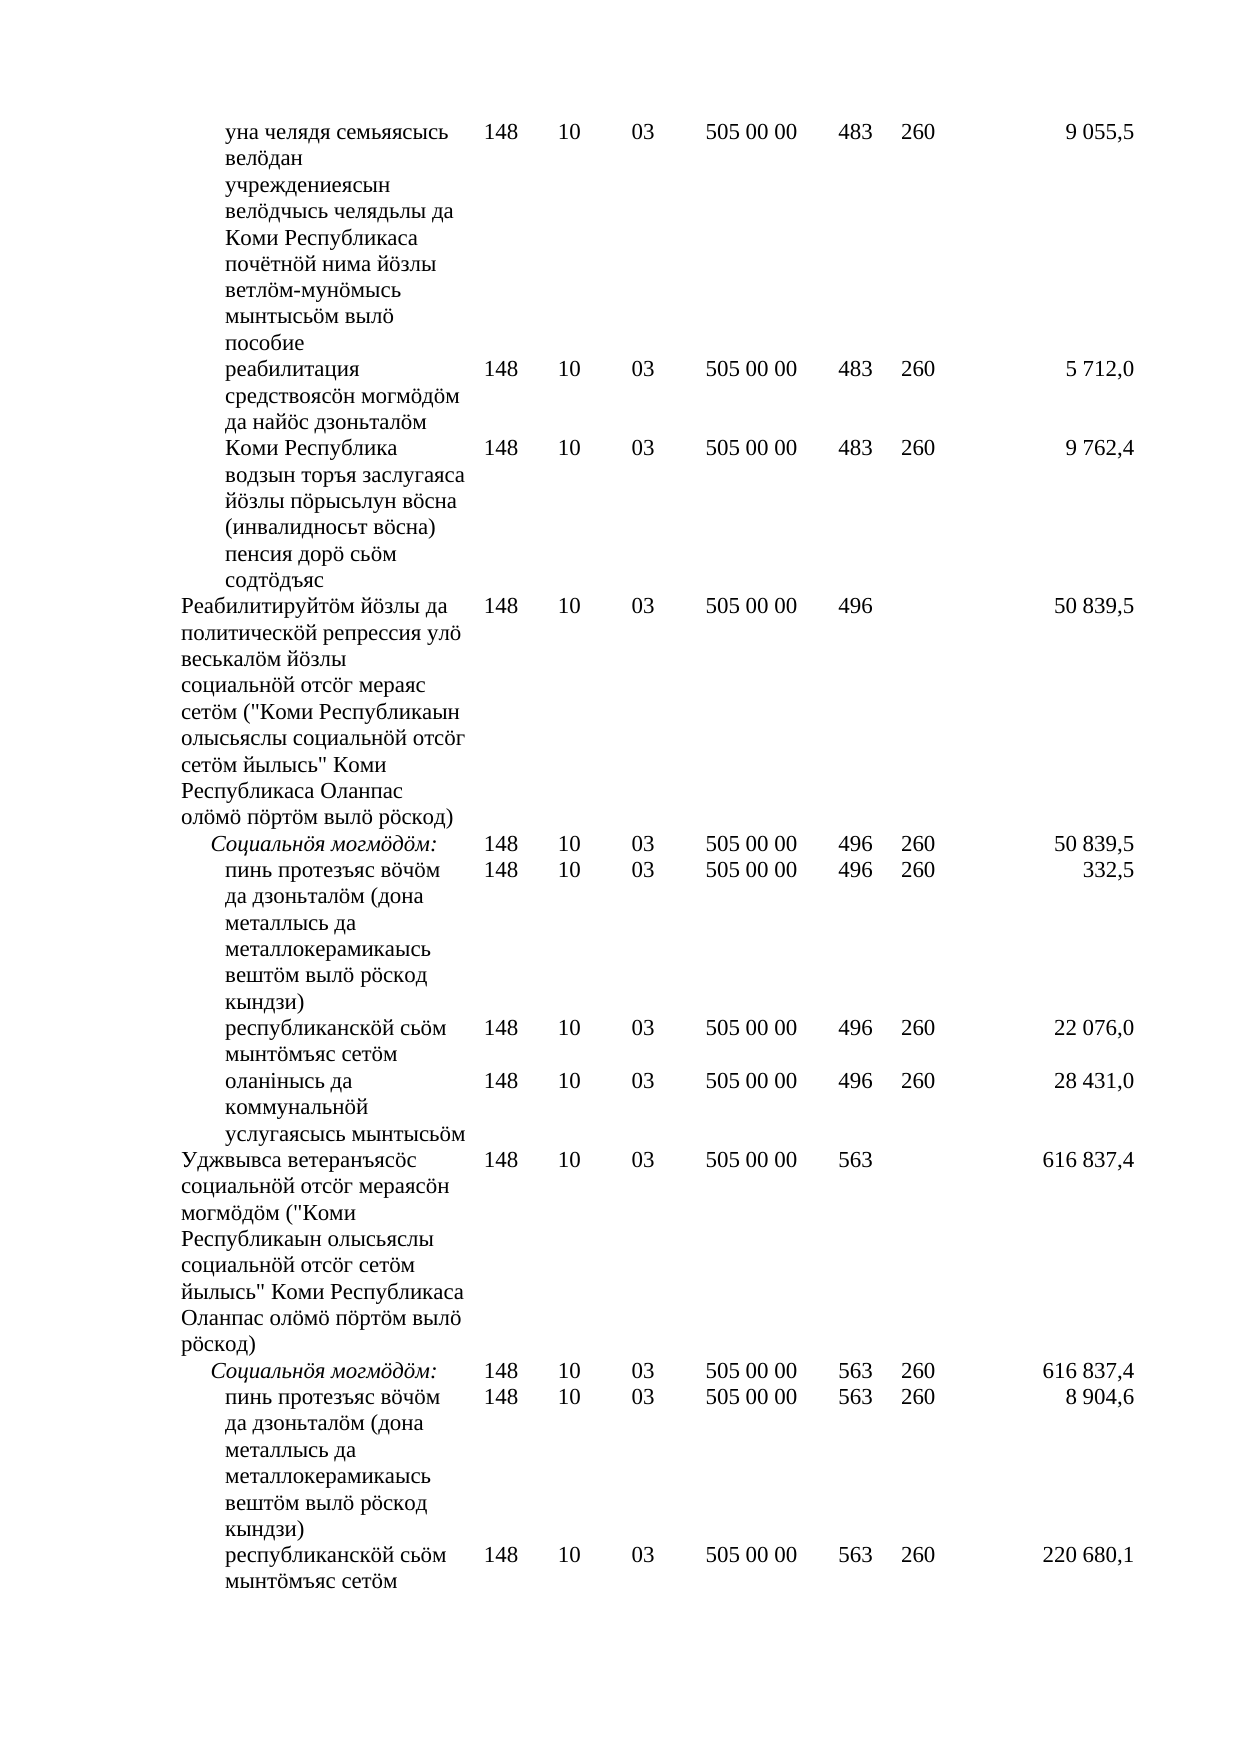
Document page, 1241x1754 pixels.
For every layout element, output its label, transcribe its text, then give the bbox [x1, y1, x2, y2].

table_cell 505 00 00 [696, 1014, 829, 1067]
table_cell республиканскöй сьöм мынтöмъяс сетöм [168, 1541, 475, 1594]
table_cell Социальнöя могмöдöм: [168, 830, 475, 856]
table_cell 563 [829, 1541, 892, 1594]
table_cell 260 [892, 118, 966, 355]
table_cell 260 [892, 1383, 966, 1541]
table_cell 505 00 00 [696, 1541, 829, 1594]
table_cell 260 [892, 830, 966, 856]
table_cell 505 00 00 [696, 118, 829, 355]
table_cell 505 00 00 [696, 1357, 829, 1383]
table_cell 483 [829, 118, 892, 355]
table_cell 10 [549, 355, 623, 434]
table_cell 260 [892, 1357, 966, 1383]
table_cell 496 [829, 1067, 892, 1146]
table_cell 03 [623, 1067, 696, 1146]
table_cell 10 [549, 830, 623, 856]
table_cell 148 [475, 856, 549, 1014]
table_cell 03 [623, 355, 696, 434]
table_cell 148 [475, 1357, 549, 1383]
table_cell 148 [475, 1383, 549, 1541]
table_cell оланінысь да коммунальнöй услугаясысь мынтысьöм [168, 1067, 475, 1146]
table_cell 10 [549, 1383, 623, 1541]
table_cell 9 762,4 [966, 434, 1143, 592]
table_cell 03 [623, 1541, 696, 1594]
table_cell 505 00 00 [696, 355, 829, 434]
table_cell 10 [549, 434, 623, 592]
table_cell Реабилитируйтöм йöзлы да политическöй репрессия улö веськалöм йöзлы социальнöй отсöг мераяс сетöм ("Коми Республикаын олысьяслы социальнöй отсöг сетöм йылысь" Коми Республикаса Оланпас олöмö пöртöм вылö рöскод) [168, 593, 475, 830]
table_cell 505 00 00 [696, 593, 829, 830]
table_cell 03 [623, 1014, 696, 1067]
table_cell 563 [829, 1383, 892, 1541]
table_cell 260 [892, 434, 966, 592]
table_cell Коми Республика водзын торъя заслугаяса йöзлы пöрысьлун вöсна (инвалидносьт вöсна) пенсия дорö сьöм содтöдъяс [168, 434, 475, 592]
table_cell [892, 1146, 966, 1357]
table_cell 563 [829, 1357, 892, 1383]
table_cell 496 [829, 830, 892, 856]
table_cell 148 [475, 1541, 549, 1594]
table_cell 03 [623, 434, 696, 592]
table_cell 8 904,6 [966, 1383, 1143, 1541]
table_cell 03 [623, 118, 696, 355]
table_cell 483 [829, 434, 892, 592]
table_cell 505 00 00 [696, 1067, 829, 1146]
table_cell 03 [623, 856, 696, 1014]
table_cell Уджвывса ветеранъясöс социальнöй отсöг мераясöн могмöдöм ("Коми Республикаын олысьяслы социальнöй отсöг сетöм йылысь" Коми Республикаса Оланпас олöмö пöртöм вылö рöскод) [168, 1146, 475, 1357]
table_cell 148 [475, 1146, 549, 1357]
table_cell 5 712,0 [966, 355, 1143, 434]
table_cell республиканскöй сьöм мынтöмъяс сетöм [168, 1014, 475, 1067]
table_cell 148 [475, 593, 549, 830]
table_cell 563 [829, 1146, 892, 1357]
table_cell 50 839,5 [966, 830, 1143, 856]
table_cell 10 [549, 1067, 623, 1146]
table_cell 616 837,4 [966, 1146, 1143, 1357]
table_cell 148 [475, 118, 549, 355]
table_cell 10 [549, 1146, 623, 1357]
table_cell 9 055,5 [966, 118, 1143, 355]
table_cell уна челядя семьяясысь велöдан учреждениеясын велöдчысь челядьлы да Коми Республикаса почётнöй нима йöзлы ветлöм-мунöмысь мынтысьöм вылö пособие [168, 118, 475, 355]
table_cell 505 00 00 [696, 830, 829, 856]
table_cell 22 076,0 [966, 1014, 1143, 1067]
table_cell 260 [892, 1541, 966, 1594]
table_cell 03 [623, 593, 696, 830]
table_cell 148 [475, 1014, 549, 1067]
table_cell 332,5 [966, 856, 1143, 1014]
table_cell пинь протезъяс вöчöм да дзоньталöм (дона металлысь да металлокерамикаысь вештöм вылö рöскод кындзи) [168, 856, 475, 1014]
table_cell 03 [623, 1357, 696, 1383]
table_cell 10 [549, 118, 623, 355]
table_cell 483 [829, 355, 892, 434]
table_cell пинь протезъяс вöчöм да дзоньталöм (дона металлысь да металлокерамикаысь вештöм вылö рöскод кындзи) [168, 1383, 475, 1541]
table_cell 505 00 00 [696, 1146, 829, 1357]
table_cell 505 00 00 [696, 434, 829, 592]
table_cell 496 [829, 1014, 892, 1067]
table_cell 496 [829, 593, 892, 830]
table_cell 148 [475, 434, 549, 592]
table_cell 148 [475, 1067, 549, 1146]
table_cell 28 431,0 [966, 1067, 1143, 1146]
table_cell 496 [829, 856, 892, 1014]
table_cell 616 837,4 [966, 1357, 1143, 1383]
table_cell 03 [623, 1146, 696, 1357]
table_cell 148 [475, 355, 549, 434]
table_cell 10 [549, 1014, 623, 1067]
table_cell 10 [549, 856, 623, 1014]
table_cell 220 680,1 [966, 1541, 1143, 1594]
table_cell 148 [475, 830, 549, 856]
table_cell реабилитация средствоясöн могмöдöм да найöс дзоньталöм [168, 355, 475, 434]
table_cell 03 [623, 1383, 696, 1541]
table_cell 505 00 00 [696, 1383, 829, 1541]
table_cell 10 [549, 1541, 623, 1594]
table_cell 260 [892, 355, 966, 434]
table_cell 03 [623, 830, 696, 856]
table_cell Социальнöя могмöдöм: [168, 1357, 475, 1383]
table_cell 10 [549, 1357, 623, 1383]
table_cell 260 [892, 856, 966, 1014]
table_cell 50 839,5 [966, 593, 1143, 830]
table_cell [892, 593, 966, 830]
table_cell 260 [892, 1067, 966, 1146]
table_cell 10 [549, 593, 623, 830]
table_cell 505 00 00 [696, 856, 829, 1014]
table_cell 260 [892, 1014, 966, 1067]
